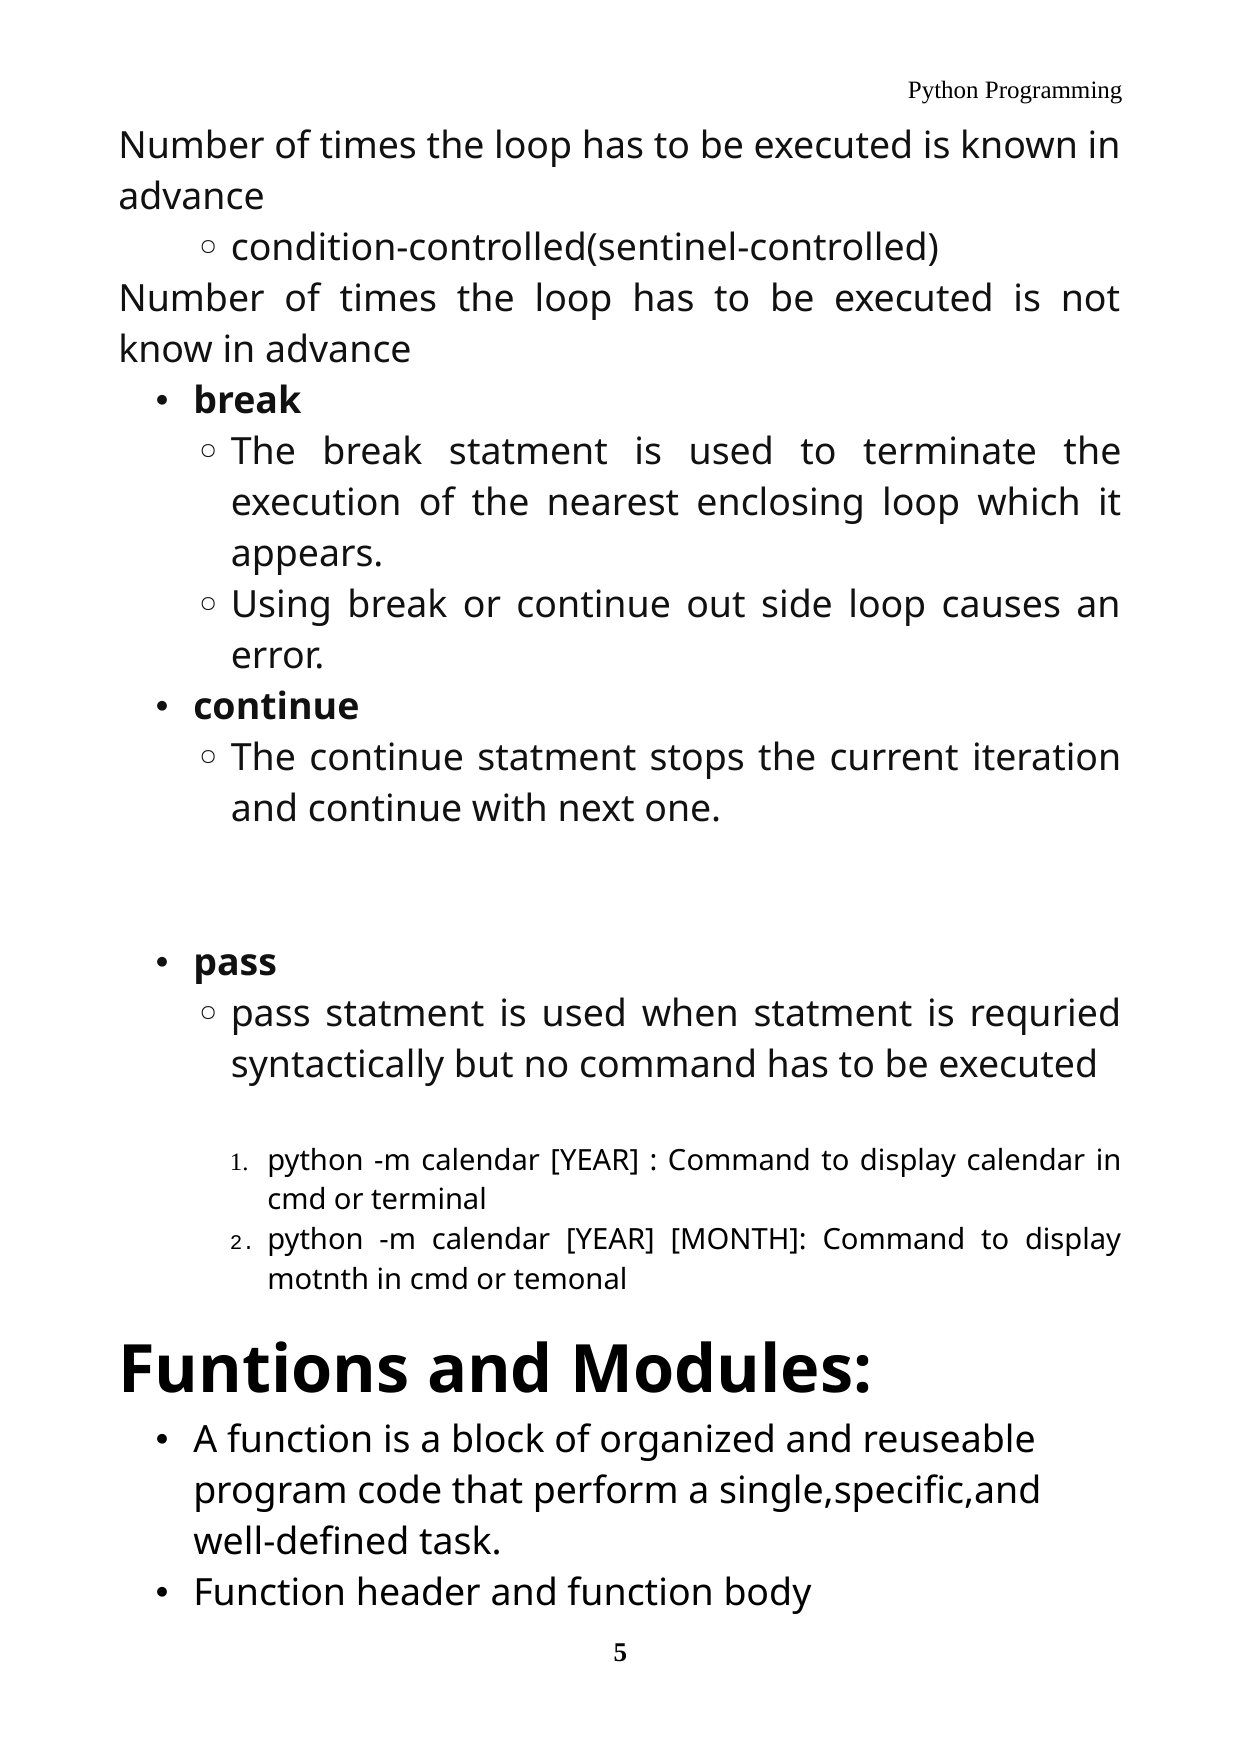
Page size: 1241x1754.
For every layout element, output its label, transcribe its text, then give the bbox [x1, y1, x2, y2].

list The break statment is used to terminate the execution of the nearest enclosing loop which it appears. [193, 424, 1122, 577]
text Number of times the loop has to be executed is not know in advance [118, 271, 1122, 373]
list The continue statment stops the current iteration and continue with next one. [193, 731, 1122, 833]
list break [156, 373, 1122, 424]
list condition-controlled(sentinel-controlled) [193, 220, 1122, 271]
list Function header and function body [156, 1565, 1122, 1616]
list continue [156, 679, 1122, 731]
list pass statment is used when statment is requried syntactically but no command has to be executed [193, 986, 1122, 1088]
list Using break or continue out side loop causes an error. [193, 577, 1122, 679]
list python -m calendar [YEAR] : Command to display calendar in cmd or terminal [229, 1139, 1122, 1218]
text Number of times the loop has to be executed is known in advance [118, 118, 1122, 220]
list python -m calendar [YEAR] [MONTH]: Command to display motnth in cmd or temonal [229, 1218, 1122, 1298]
list A function is a block of organized and reuseable program code that perform a single,specific,and well-defined task. [156, 1412, 1122, 1565]
text Funtions and Modules: [118, 1321, 1122, 1412]
list pass [156, 935, 1122, 986]
